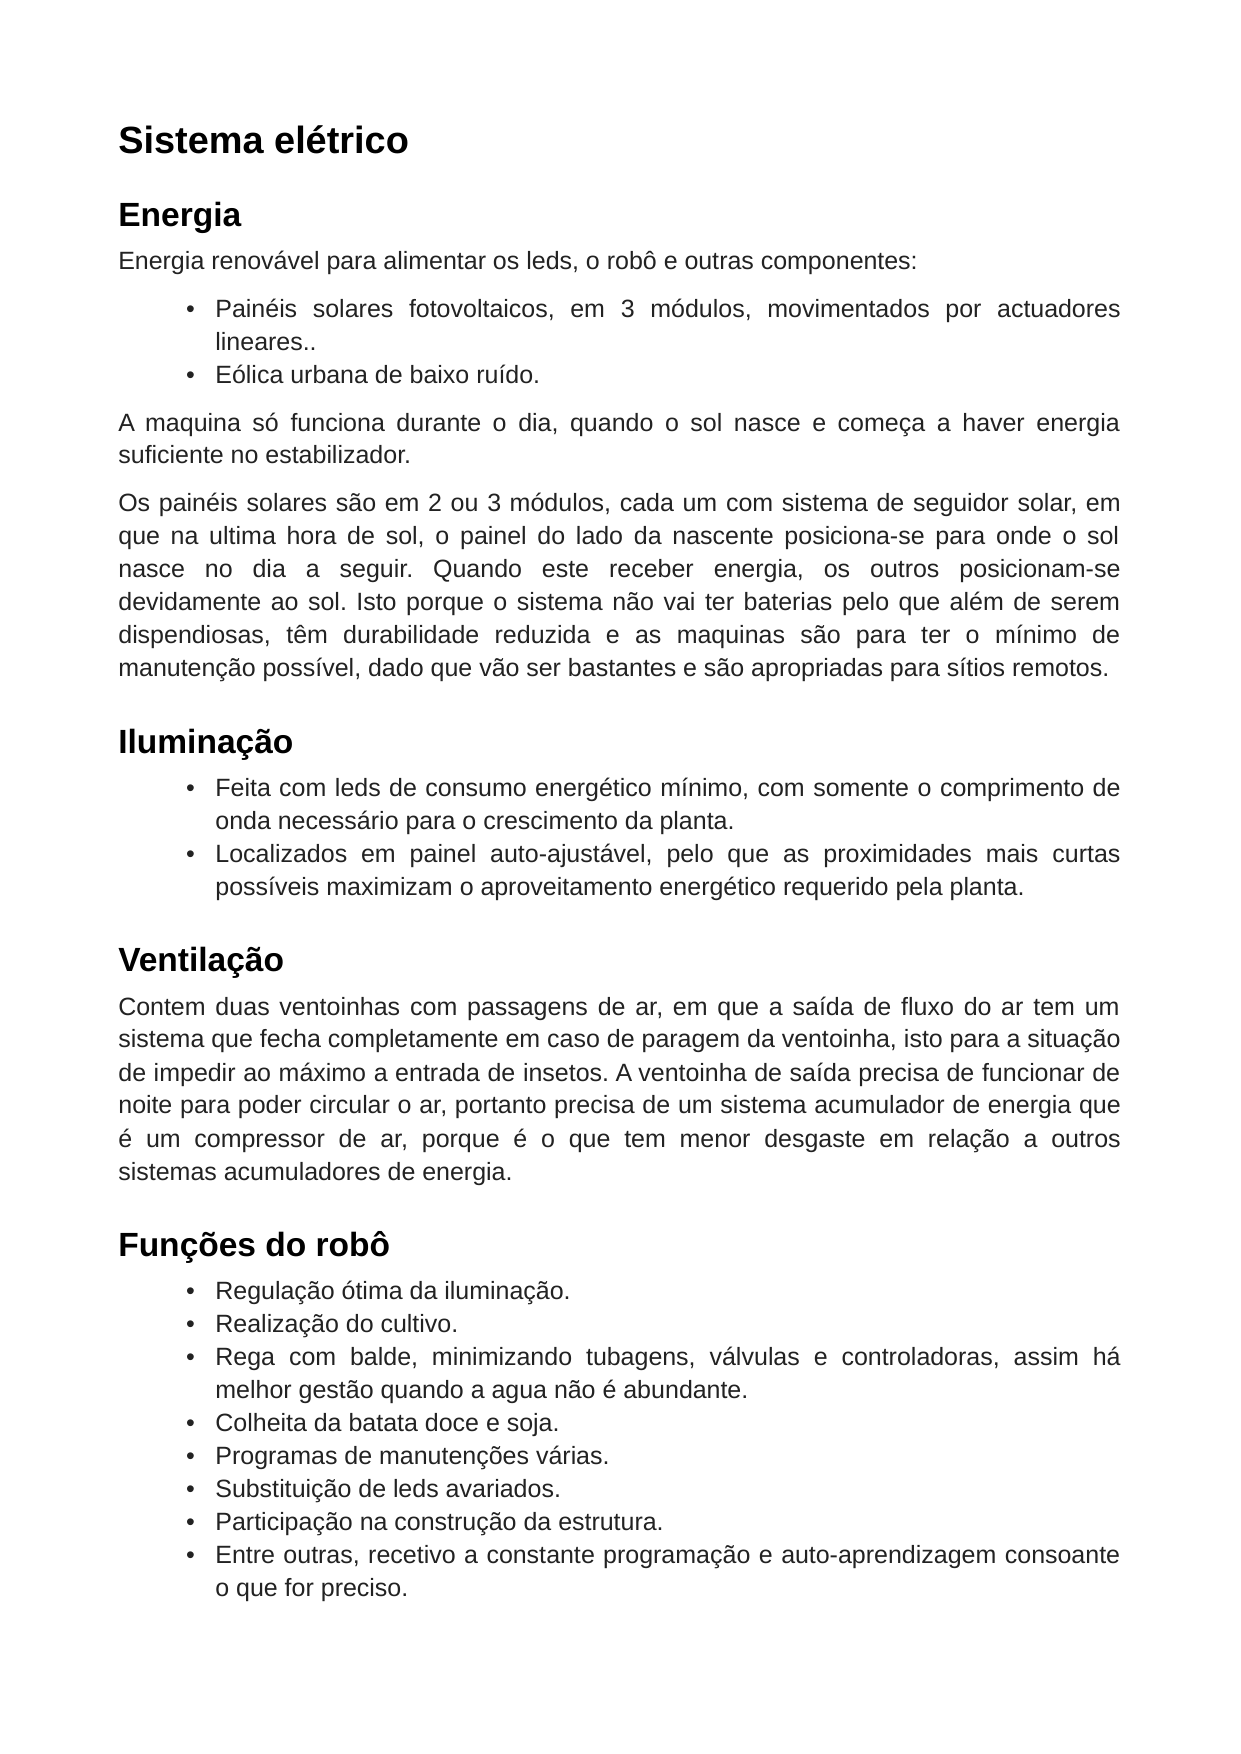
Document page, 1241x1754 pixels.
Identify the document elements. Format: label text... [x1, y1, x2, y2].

list Eólica urbana de baixo ruído. [186, 360, 1122, 389]
text A maquina só funciona durante o dia, quando o sol nasce e começa a haver energia suficiente no estabilizador. [118, 407, 1122, 469]
list Substituição de leds avariados. [186, 1474, 1122, 1503]
text Energia renovável para alimentar os leds, o robô e outras componentes: [118, 246, 1122, 275]
list Entre outras, recetivo a constante programação e auto-aprendizagem consoante o que for preciso. [186, 1540, 1122, 1602]
subtitle Energia [118, 195, 1122, 234]
subtitle Iluminação [118, 722, 1122, 760]
text Os painéis solares são em 2 ou 3 módulos, cada um com sistema de seguidor solar, em que na ultima hora de sol, o painel do lado da nascente posiciona-se para onde o sol nasce no dia a seguir. Quando este receber energia, os outros posicionam-se devidamente ao sol. Isto porque o sistema não vai ter baterias pelo que além de serem dispendiosas, têm durabilidade reduzida e as maquinas são para ter o mínimo de manutenção possível, dado que vão ser bastantes e são apropriadas para sítios remotos. [118, 488, 1122, 682]
list Regulação ótima da iluminação. [186, 1276, 1122, 1305]
list Participação na construção da estrutura. [186, 1507, 1122, 1536]
subtitle Ventilação [118, 940, 1122, 979]
list Realização do cultivo. [186, 1309, 1122, 1338]
list Painéis solares fotovoltaicos, em 3 módulos, movimentados por actuadores lineares.. [186, 294, 1122, 356]
list Programas de manutenções várias. [186, 1441, 1122, 1470]
list Colheita da batata doce e soja. [186, 1408, 1122, 1437]
subtitle Funções do robô [118, 1225, 1122, 1264]
list Localizados em painel auto-ajustável, pelo que as proximidades mais curtas possíveis maximizam o aproveitamento energético requerido pela planta. [186, 839, 1122, 901]
list Feita com leds de consumo energético mínimo, com somente o comprimento de onda necessário para o crescimento da planta. [186, 773, 1122, 834]
text Contem duas ventoinhas com passagens de ar, em que a saída de fluxo do ar tem um sistema que fecha completamente em caso de paragem da ventoinha, isto para a situação de impedir ao máximo a entrada de insetos. A ventoinha de saída precisa de funcionar de noite para poder circular o ar, portanto precisa de um sistema acumulador de energia que é um compressor de ar, porque é o que tem menor desgaste em relação a outros sistemas acumuladores de energia. [118, 991, 1122, 1185]
subtitle Sistema elétrico [118, 118, 1122, 162]
list Rega com balde, minimizando tubagens, válvulas e controladoras, assim há melhor gestão quando a agua não é abundante. [186, 1342, 1122, 1404]
